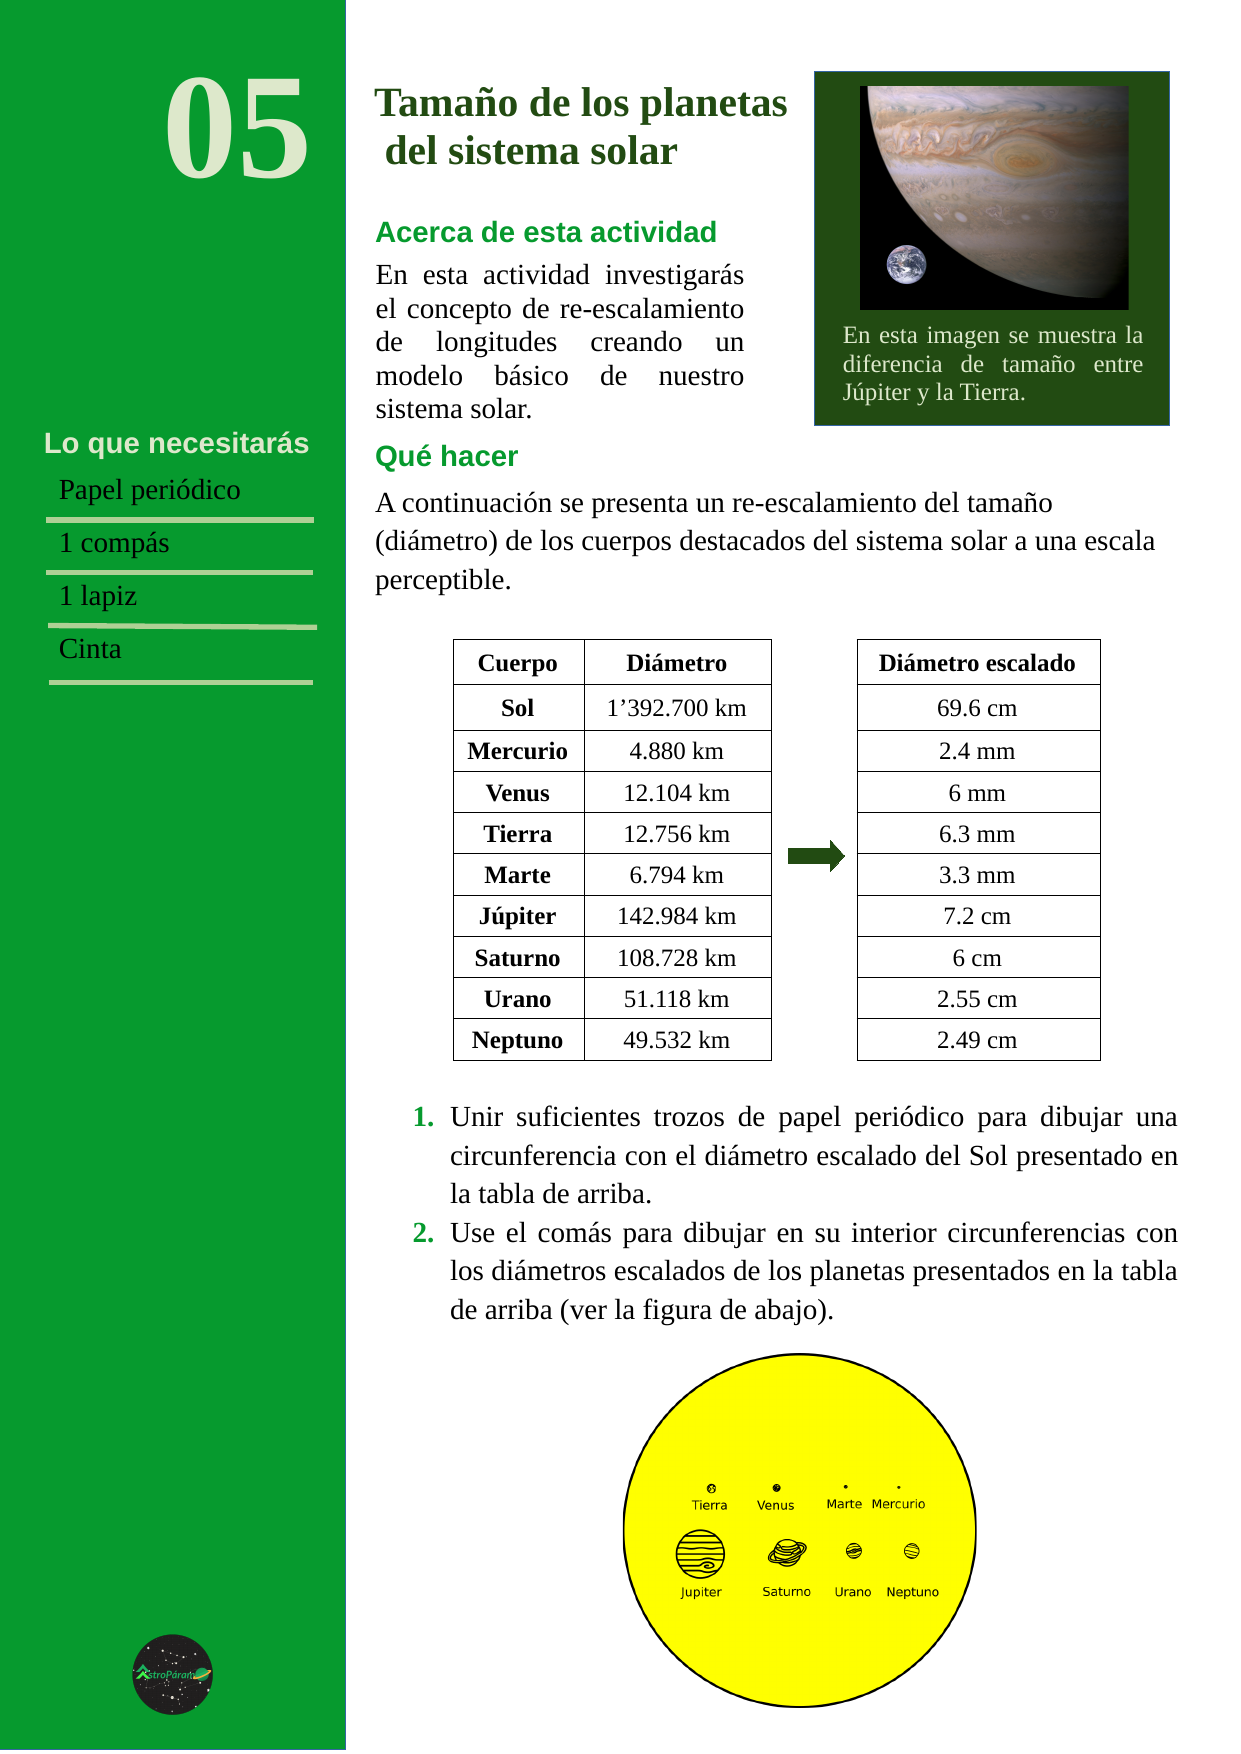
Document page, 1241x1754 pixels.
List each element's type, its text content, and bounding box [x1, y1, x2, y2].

table_header Cuerpo [454, 640, 584, 684]
table_cell Neptuno [454, 1019, 584, 1059]
table_cell 1’392.700 km [585, 685, 771, 729]
table_cell [772, 936, 857, 977]
table_cell Venus [454, 772, 584, 812]
table_cell 2.49 cm [858, 1019, 1100, 1059]
picture [131, 1633, 214, 1716]
table_cell 69.6 cm [858, 685, 1100, 729]
table_cell [772, 684, 857, 729]
list Unir suficientes trozos de papel periódico para dibujar una circunferencia con el diámetro escalado del Sol presentado en la tabla de arriba. [412, 1099, 1179, 1210]
text A continuación se presenta un re-escalamiento del tamaño (diámetro) de los cuerpos destacados del sistema solar a una escala perceptible. [375, 485, 1179, 596]
table_cell 12.756 km [585, 813, 771, 853]
table_cell 12.104 km [585, 772, 771, 812]
table_cell Júpiter [454, 896, 584, 936]
table_cell 4.880 km [585, 731, 771, 771]
table_header Diámetro [585, 640, 771, 684]
subtitle Qué hacer [375, 439, 1179, 472]
table_cell 108.728 km [585, 937, 771, 977]
table_cell [772, 895, 857, 936]
table_cell Mercurio [454, 731, 584, 771]
table_cell 6 cm [858, 937, 1100, 977]
table_cell Saturno [454, 937, 584, 977]
table_cell 6.3 mm [858, 813, 1100, 853]
table_cell [772, 977, 857, 1018]
picture [622, 1353, 977, 1708]
table_cell 49.532 km [585, 1019, 771, 1059]
table_cell Sol [454, 685, 584, 729]
table_cell [772, 1018, 857, 1059]
table_cell Tierra [454, 813, 584, 853]
table_cell 2.55 cm [858, 978, 1100, 1018]
table_cell 6 mm [858, 772, 1100, 812]
table_cell 3.3 mm [858, 854, 1100, 894]
list Use el comás para dibujar en su interior circunferencias con los diámetros escalados de los planetas presentados en la tabla de arriba (ver la figura de abajo). [412, 1215, 1179, 1325]
table_cell 2.4 mm [858, 731, 1100, 771]
table_cell 7.2 cm [858, 896, 1100, 936]
picture [860, 86, 1129, 310]
table_cell 6.794 km [585, 854, 771, 894]
table_cell Marte [454, 854, 584, 894]
table_cell [772, 771, 857, 812]
table_cell [772, 730, 857, 771]
table_header Diámetro escalado [858, 640, 1100, 684]
table_header [772, 639, 857, 684]
table_cell Urano [454, 978, 584, 1018]
table_cell 51.118 km [585, 978, 771, 1018]
table_cell 142.984 km [585, 896, 771, 936]
subtitle Acerca de esta actividad [375, 215, 814, 249]
table_cell [772, 812, 857, 894]
